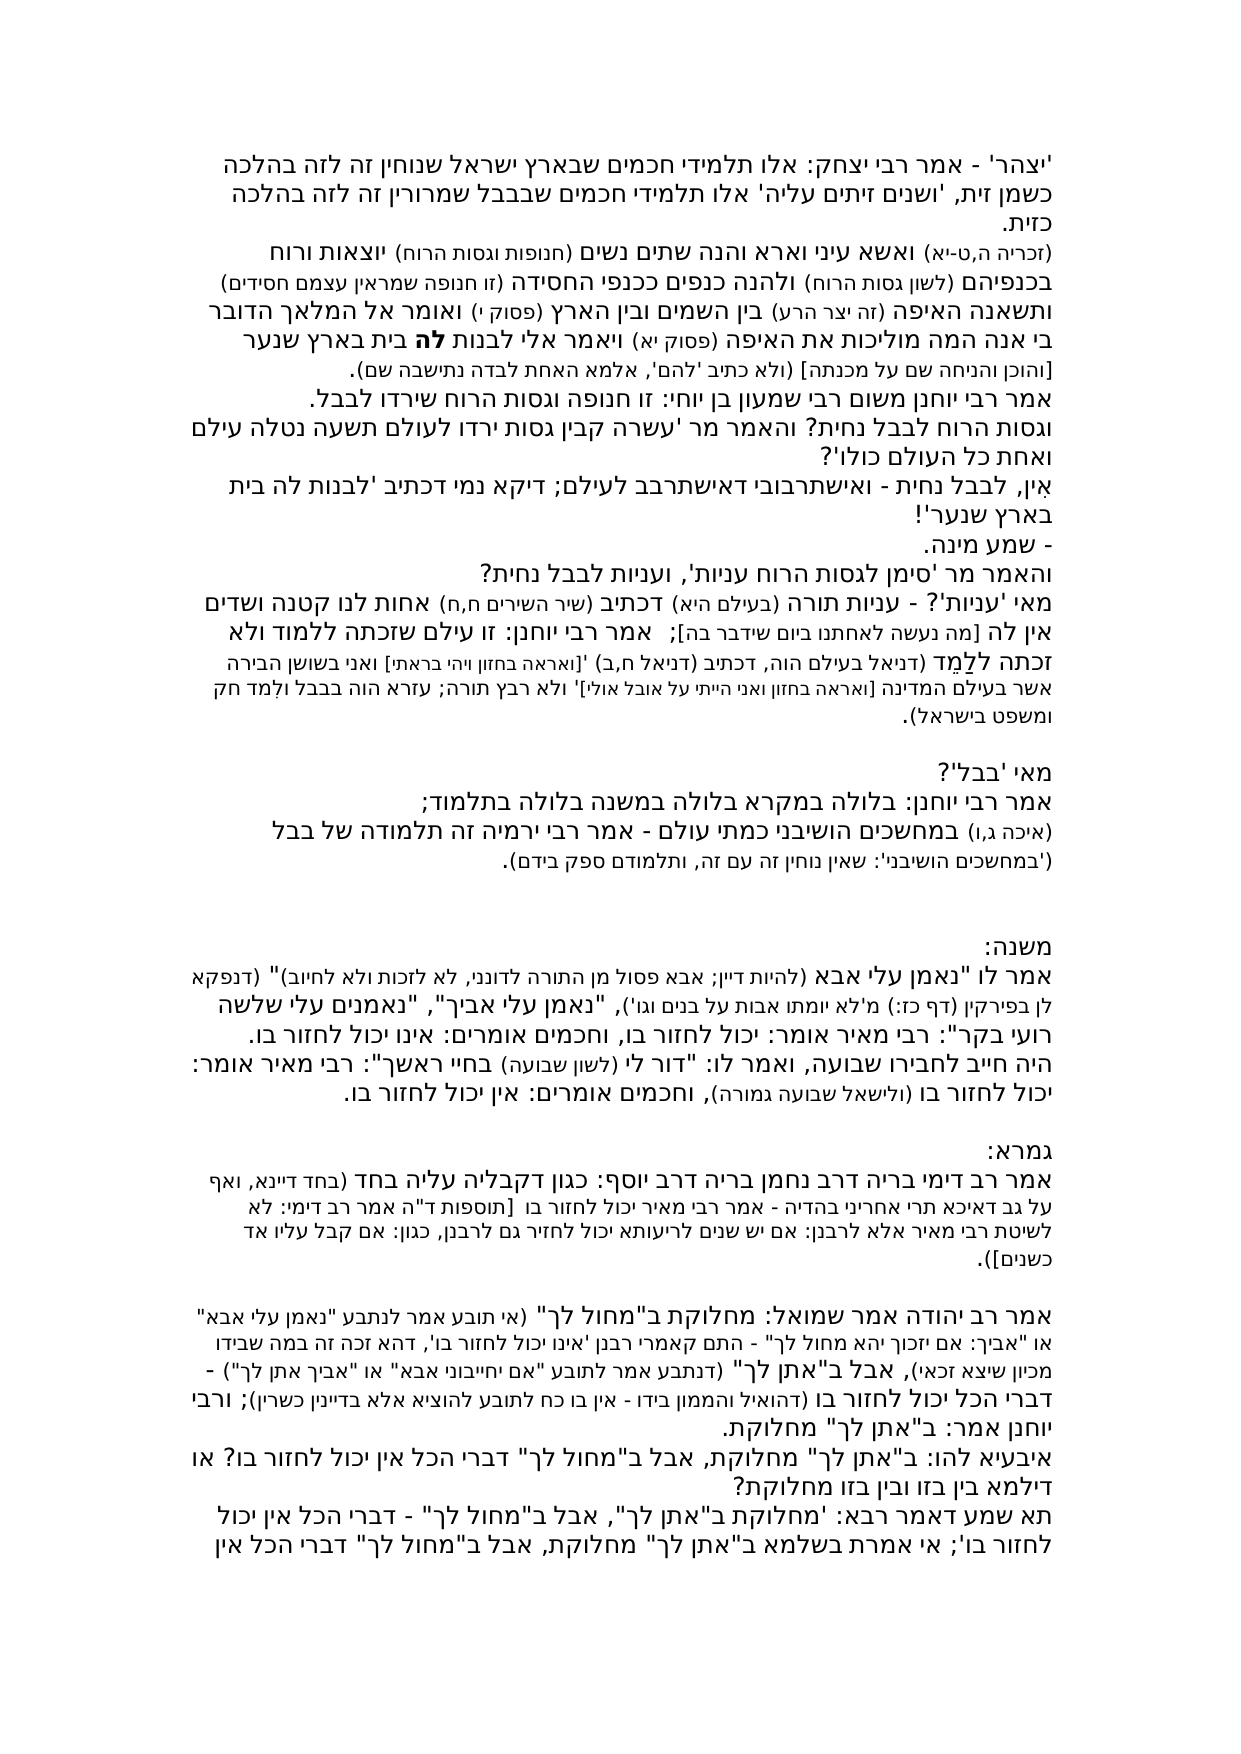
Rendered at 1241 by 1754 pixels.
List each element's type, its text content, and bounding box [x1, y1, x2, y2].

text אמר רב דימי בריה דרב נחמן בריה דרב יוסף: כגון דקבליה עליה בחד (בחד דיינא, ואף על גב דאיכא תרי אחריני בהדיה - אמר רבי מאיר יכול לחזור בו [תוספות ד"ה אמר רב דימי: לא לשיטת רבי מאיר אלא לרבנן: אם יש שנים לריעותא יכול לחזיר גם לרבנן, כגון: אם קבל עליו אד כשנים]). [187, 1166, 1053, 1273]
text 'יצהר' - אמר רבי יצחק: אלו תלמידי חכמים שבארץ ישראל שנוחין זה לזה בהלכה כשמן זית, 'ושנים זיתים עליה' אלו תלמידי חכמים שבבבל שמרורין זה לזה בהלכה כזית. [187, 150, 1053, 238]
text משנה: [187, 932, 1053, 961]
text אמר רבי יוחנן משום רבי שמעון בן יוחי: זו חנופה וגסות הרוח שירדו לבבל. [187, 384, 1053, 413]
text מאי 'בבל'? [187, 758, 1053, 787]
text וגסות הרוח לבבל נחית? והאמר מר 'עשרה קבין גסות ירדו לעולם תשעה נטלה עילם ואחת כל העולם כולו'? [187, 413, 1053, 471]
text מאי 'עניות'? - עניות תורה (בעילם היא) דכתיב (שיר השירים ח,ח) אחות לנו קטנה ושדים אין לה [מה נעשה לאחתנו ביום שידבר בה]; אמר רבי יוחנן: זו עילם שזכתה ללמוד ולא זכתה ללַמֵד (דניאל בעילם הוה, דכתיב (דניאל ח,ב) '[ואראה בחזון ויהי בראתי] ואני בשושן הבירה אשר בעילם המדינה [ואראה בחזון ואני הייתי על אובל אולי]' ולא רבץ תורה; עזרא הוה בבבל ולִמד חק ומשפט בישראל). [187, 588, 1053, 729]
text אִין, לבבל נחית - ואישתרבובי דאישתרבב לעילם; דיקא נמי דכתיב 'לבנות לה בית בארץ שנער'! [187, 471, 1053, 530]
text איבעיא להו: ב"אתן לך" מחלוקת, אבל ב"מחול לך" דברי הכל אין יכול לחזור בו? או דילמא בין בזו ובין בזו מחלוקת? [187, 1443, 1053, 1501]
text תא שמע דאמר רבא: 'מחלוקת ב"אתן לך", אבל ב"מחול לך" - דברי הכל אין יכול לחזור בו'; אי אמרת בשלמא ב"אתן לך" מחלוקת, אבל ב"מחול לך" דברי הכל אין [187, 1501, 1053, 1559]
text והאמר מר 'סימן לגסות הרוח עניות', ועניות לבבל נחית? [187, 559, 1053, 588]
text אמר רב יהודה אמר שמואל: מחלוקת ב"מחול לך" (אי תובע אמר לנתבע "נאמן עלי אבא" או "אביך: אם יזכוך יהא מחול לך" - התם קאמרי רבנן 'אינו יכול לחזור בו', דהא זכה זה במה שבידו מכיון שיצא זכאי), אבל ב"אתן לך" (דנתבע אמר לתובע "אם יחייבוני אבא" או "אביך אתן לך") - דברי הכל יכול לחזור בו (דהואיל והממון בידו - אין בו כח לתובע להוציא אלא בדיינין כשרין); ורבי יוחנן אמר: ב"אתן לך" מחלוקת. [187, 1301, 1053, 1443]
text גמרא: [187, 1136, 1053, 1166]
text אמר לו "נאמן עלי אבא (להיות דיין; אבא פסול מן התורה לדונני, לא לזכות ולא לחיוב)" (דנפקא לן בפירקין (דף כז:) מ'לא יומתו אבות על בנים וגו'), "נאמן עלי אביך", "נאמנים עלי שלשה רועי בקר": רבי מאיר אומר: יכול לחזור בו, וחכמים אומרים: אינו יכול לחזור בו. [187, 961, 1053, 1049]
text היה חייב לחבירו שבועה, ואמר לו: "דור לי (לשון שבועה) בחיי ראשך": רבי מאיר אומר: יכול לחזור בו (ולישאל שבועה גמורה), וחכמים אומרים: אין יכול לחזור בו. [187, 1049, 1053, 1108]
text - שמע מינה. [187, 530, 1053, 559]
text אמר רבי יוחנן: בלולה במקרא בלולה במשנה בלולה בתלמוד; [187, 787, 1053, 816]
text (זכריה ה,ט-יא) ואשא עיני וארא והנה שתים נשים (חנופות וגסות הרוח) יוצאות ורוח בכנפיהם (לשון גסות הרוח) ולהנה כנפים ככנפי החסידה (זו חנופה שמראין עצמם חסידים) ותשאנה האיפה (זה יצר הרע) בין השמים ובין הארץ (פסוק י) ואומר אל המלאך הדובר בי אנה המה מוליכות את האיפה (פסוק יא) ויאמר אלי לבנות לה בית בארץ שנער [והוכן והניחה שם על מכנתה] (ולא כתיב 'להם', אלמא האחת לבדה נתישבה שם). [187, 238, 1053, 384]
text (איכה ג,ו) במחשכים הושיבני כמתי עולם - אמר רבי ירמיה זה תלמודה של בבל ('במחשכים הושיבני': שאין נוחין זה עם זה, ותלמודם ספק בידם). [187, 816, 1053, 875]
